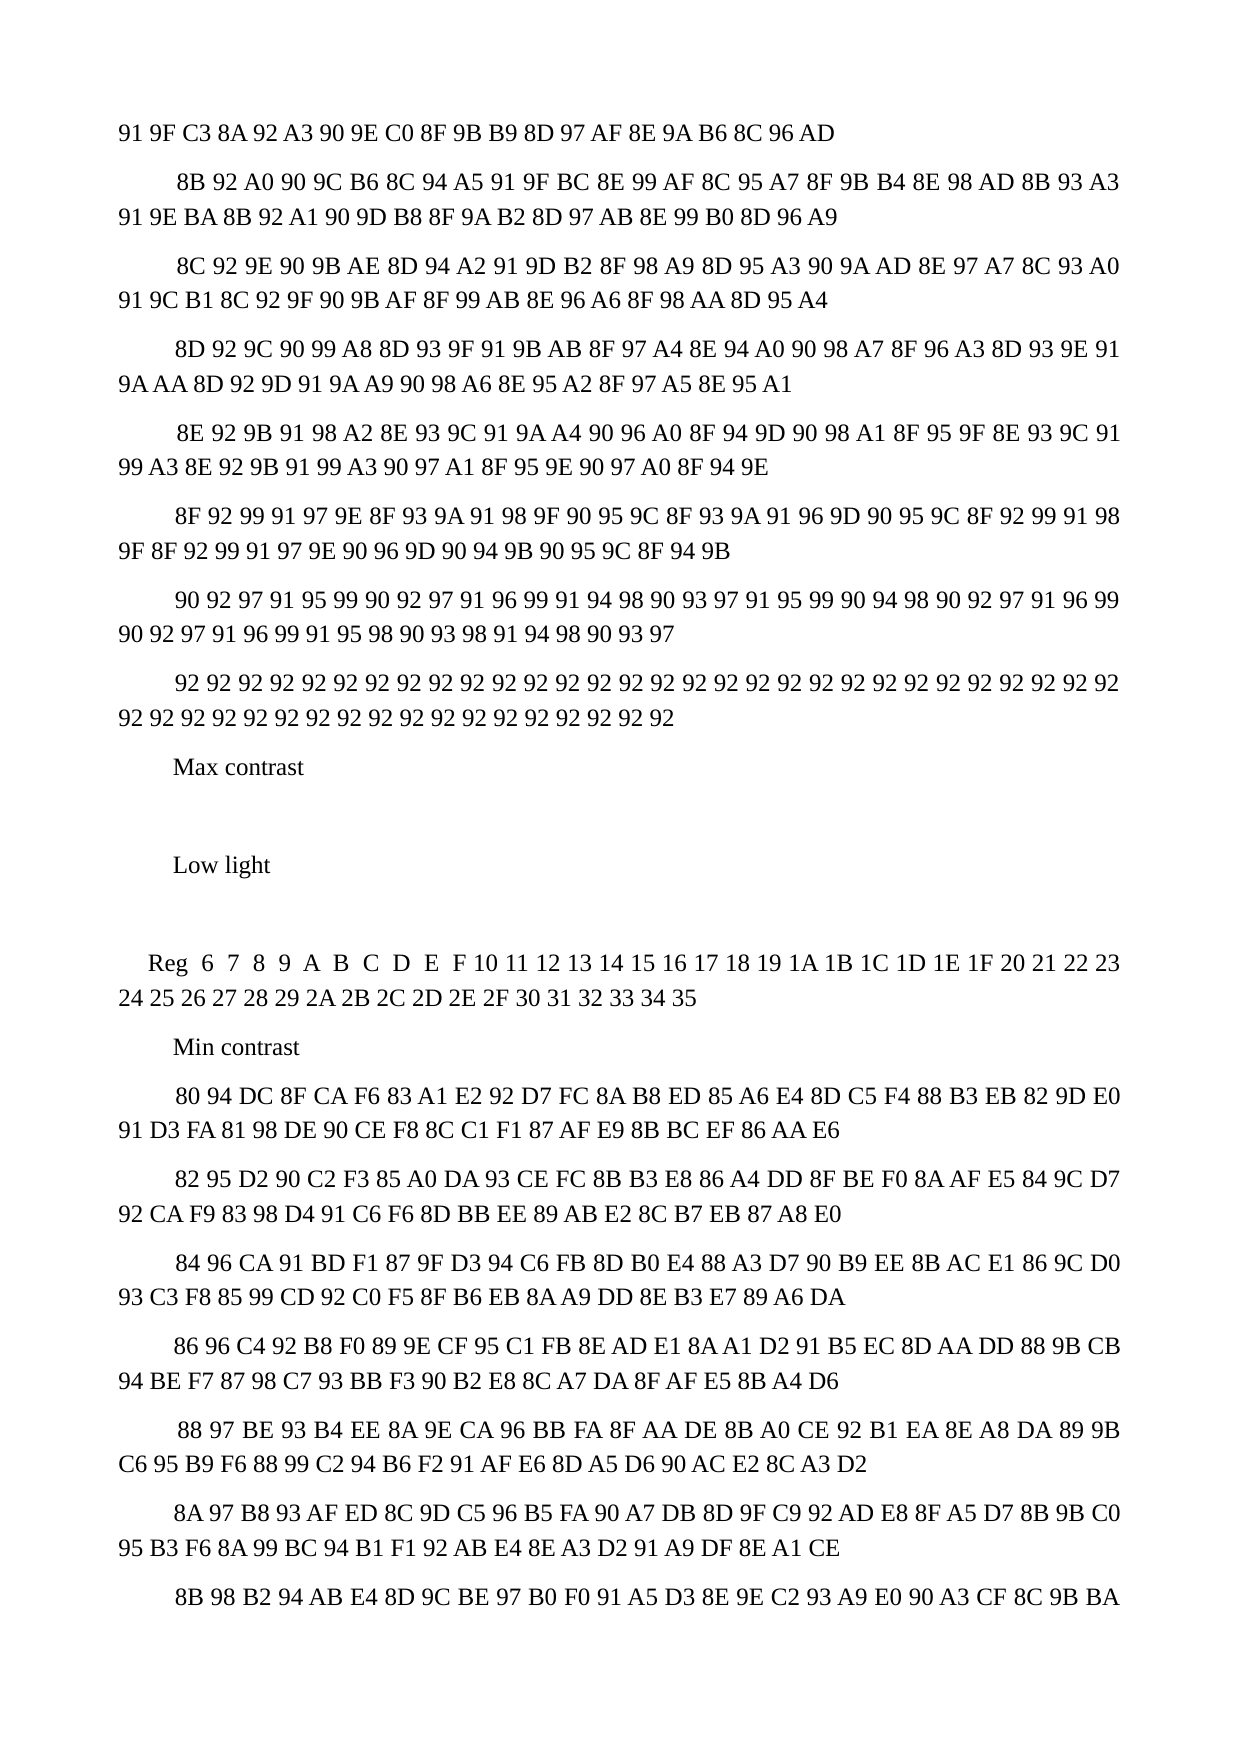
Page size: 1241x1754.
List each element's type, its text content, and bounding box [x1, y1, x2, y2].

text 8E 92 9B 91 98 A2 8E 93 9C 91 9A A4 90 96 A0 8F 94 9D 90 98 A1 8F 95 9F 8E 93 9C 91 99 A3 8E 92 9B 91 99 A3 90 97 A1 8F 95 9E 90 97 A0 8F 94 9E [118, 418, 1122, 481]
text 80 94 DC 8F CA F6 83 A1 E2 92 D7 FC 8A B8 ED 85 A6 E4 8D C5 F4 88 B3 EB 82 9D E0 91 D3 FA 81 98 DE 90 CE F8 8C C1 F1 87 AF E9 8B BC EF 86 AA E6 [118, 1081, 1122, 1144]
text 8F 92 99 91 97 9E 8F 93 9A 91 98 9F 90 95 9C 8F 93 9A 91 96 9D 90 95 9C 8F 92 99 91 98 9F 8F 92 99 91 97 9E 90 96 9D 90 94 9B 90 95 9C 8F 94 9B [118, 501, 1122, 564]
text Min contrast [118, 1032, 1122, 1061]
text 91 9F C3 8A 92 A3 90 9E C0 8F 9B B9 8D 97 AF 8E 9A B6 8C 96 AD [118, 118, 1122, 147]
text 86 96 C4 92 B8 F0 89 9E CF 95 C1 FB 8E AD E1 8A A1 D2 91 B5 EC 8D AA DD 88 9B CB 94 BE F7 87 98 C7 93 BB F3 90 B2 E8 8C A7 DA 8F AF E5 8B A4 D6 [118, 1331, 1122, 1395]
text 92 92 92 92 92 92 92 92 92 92 92 92 92 92 92 92 92 92 92 92 92 92 92 92 92 92 92 92 92 92 92 92 92 92 92 92 92 92 92 92 92 92 92 92 92 92 92 92 [118, 668, 1122, 732]
text 8D 92 9C 90 99 A8 8D 93 9F 91 9B AB 8F 97 A4 8E 94 A0 90 98 A7 8F 96 A3 8D 93 9E 91 9A AA 8D 92 9D 91 9A A9 90 98 A6 8E 95 A2 8F 97 A5 8E 95 A1 [118, 334, 1122, 397]
text 8C 92 9E 90 9B AE 8D 94 A2 91 9D B2 8F 98 A9 8D 95 A3 90 9A AD 8E 97 A7 8C 93 A0 91 9C B1 8C 92 9F 90 9B AF 8F 99 AB 8E 96 A6 8F 98 AA 8D 95 A4 [118, 251, 1122, 314]
text 8B 92 A0 90 9C B6 8C 94 A5 91 9F BC 8E 99 AF 8C 95 A7 8F 9B B4 8E 98 AD 8B 93 A3 91 9E BA 8B 92 A1 90 9D B8 8F 9A B2 8D 97 AB 8E 99 B0 8D 96 A9 [118, 167, 1122, 230]
text 8B 98 B2 94 AB E4 8D 9C BE 97 B0 F0 91 A5 D3 8E 9E C2 93 A9 E0 90 A3 CF 8C 9B BA [118, 1582, 1122, 1611]
text 88 97 BE 93 B4 EE 8A 9E CA 96 BB FA 8F AA DE 8B A0 CE 92 B1 EA 8E A8 DA 89 9B C6 95 B9 F6 88 99 C2 94 B6 F2 91 AF E6 8D A5 D6 90 AC E2 8C A3 D2 [118, 1415, 1122, 1478]
text 8A 97 B8 93 AF ED 8C 9D C5 96 B5 FA 90 A7 DB 8D 9F C9 92 AD E8 8F A5 D7 8B 9B C0 95 B3 F6 8A 99 BC 94 B1 F1 92 AB E4 8E A3 D2 91 A9 DF 8E A1 CE [118, 1498, 1122, 1562]
text Low light [118, 850, 1122, 879]
text Max contrast [118, 752, 1122, 781]
text Reg 6 7 8 9 A B C D E F 10 11 12 13 14 15 16 17 18 19 1A 1B 1C 1D 1E 1F 20 21 22 23 24 25 26 27 28 29 2A 2B 2C 2D 2E 2F 30 31 32 33 34 35 [118, 948, 1122, 1011]
text 90 92 97 91 95 99 90 92 97 91 96 99 91 94 98 90 93 97 91 95 99 90 94 98 90 92 97 91 96 99 90 92 97 91 96 99 91 95 98 90 93 98 91 94 98 90 93 97 [118, 585, 1122, 648]
text 84 96 CA 91 BD F1 87 9F D3 94 C6 FB 8D B0 E4 88 A3 D7 90 B9 EE 8B AC E1 86 9C D0 93 C3 F8 85 99 CD 92 C0 F5 8F B6 EB 8A A9 DD 8E B3 E7 89 A6 DA [118, 1248, 1122, 1311]
text 82 95 D2 90 C2 F3 85 A0 DA 93 CE FC 8B B3 E8 86 A4 DD 8F BE F0 8A AF E5 84 9C D7 92 CA F9 83 98 D4 91 C6 F6 8D BB EE 89 AB E2 8C B7 EB 87 A8 E0 [118, 1164, 1122, 1228]
